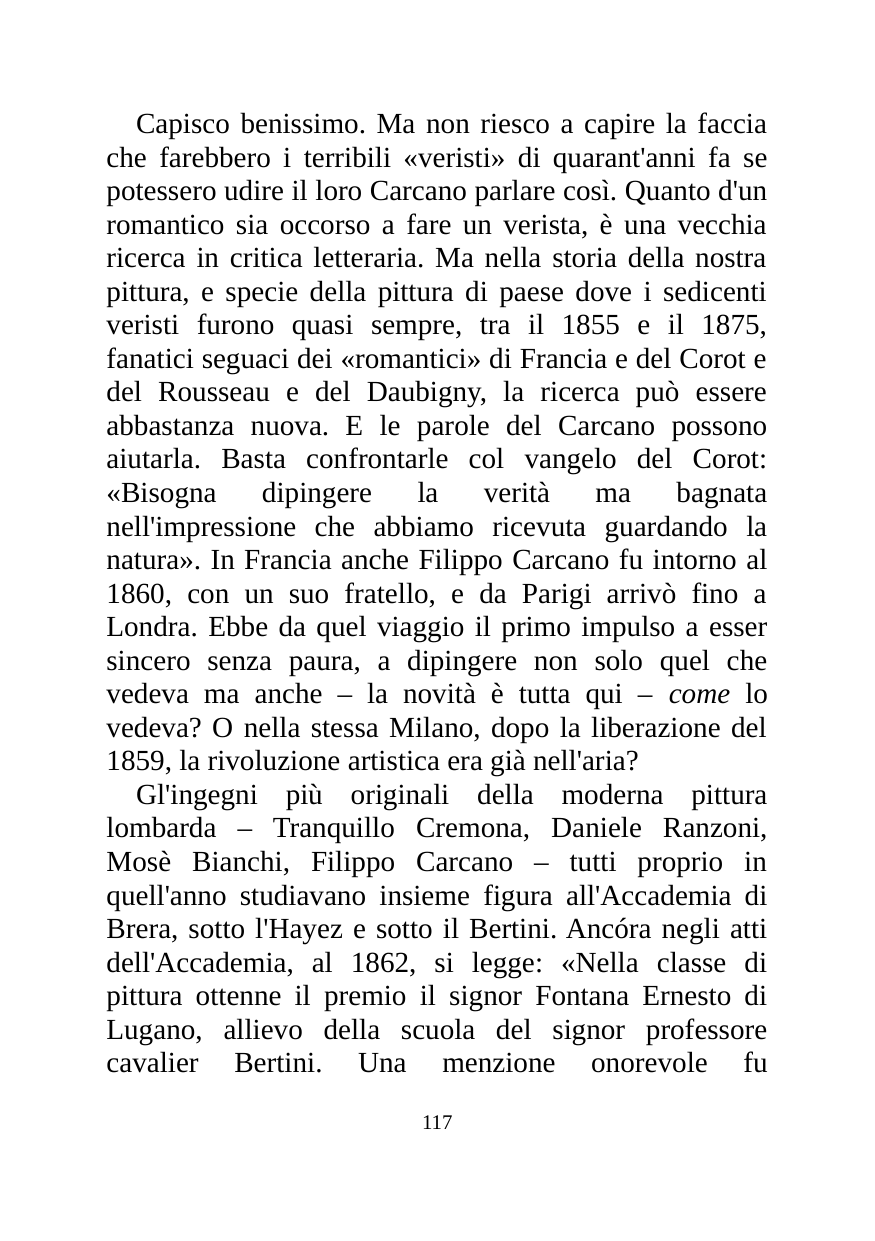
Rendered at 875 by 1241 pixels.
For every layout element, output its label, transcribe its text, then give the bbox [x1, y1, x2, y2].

text Capisco benissimo. Ma non riesco a capire la faccia che farebbero i terribili «veristi» di quarant'anni fa se potessero udire il loro Carcano parlare così. Quanto d'un romantico sia occorso a fare un verista, è una vecchia ricerca in critica letteraria. Ma nella storia della nostra pittura, e specie della pittura di paese dove i sedicenti veristi furono quasi sempre, tra il 1855 e il 1875, fanatici seguaci dei «romantici» di Francia e del Corot e del Rousseau e del Daubigny, la ricerca può essere abbastanza nuova. E le parole del Carcano possono aiutarla. Basta confrontarle col vangelo del Corot: «Bisogna dipingere la verità ma bagnata nell'impressione che abbiamo ricevuta guardando la natura». In Francia anche Filippo Carcano fu intorno al 1860, con un suo fratello, e da Parigi arrivò fino a Londra. Ebbe da quel viaggio il primo impulso a esser sincero senza paura, a dipingere non solo quel che vedeva ma anche – la novità è tutta qui – come lo vedeva? O nella stessa Milano, dopo la liberazione del 1859, la rivoluzione artistica era già nell'aria? [106, 106, 768, 777]
text Gl'ingegni più originali della moderna pittura lombarda – Tranquillo Cremona, Daniele Ranzoni, Mosè Bianchi, Filippo Carcano – tutti proprio in quell'anno studiavano insieme figura all'Accademia di Brera, sotto l'Hayez e sotto il Bertini. Ancóra negli atti dell'Accademia, al 1862, si legge: «Nella classe di pittura ottenne il premio il signor Fontana Ernesto di Lugano, allievo della scuola del signor professore cavalier Bertini. Una menzione onorevole fu [106, 777, 768, 1079]
